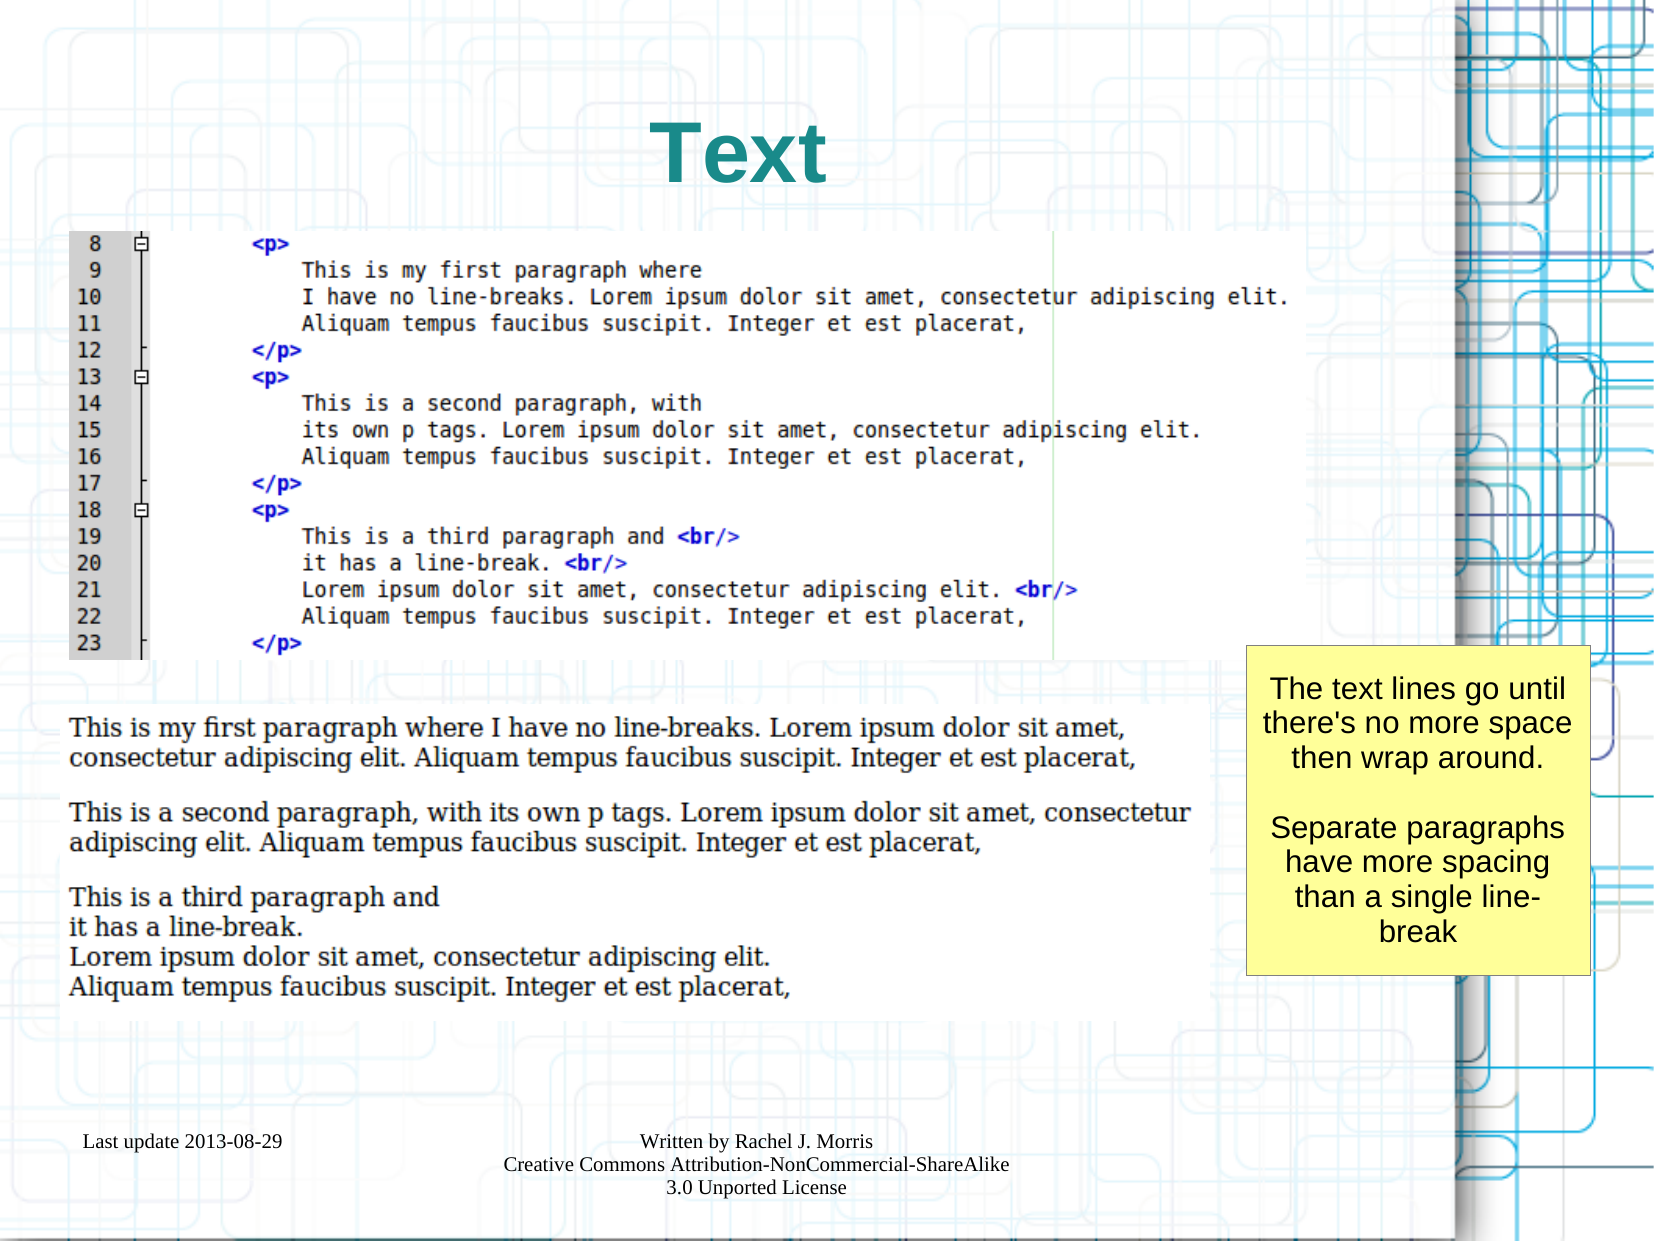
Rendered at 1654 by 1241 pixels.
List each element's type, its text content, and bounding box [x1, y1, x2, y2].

picture [0, 0, 1654, 1241]
title Text [59, 49, 1418, 257]
text_box The text lines go until there's no more space then wrap around. Separate paragraphs have more spacing than a single line-break [1246, 645, 1591, 976]
